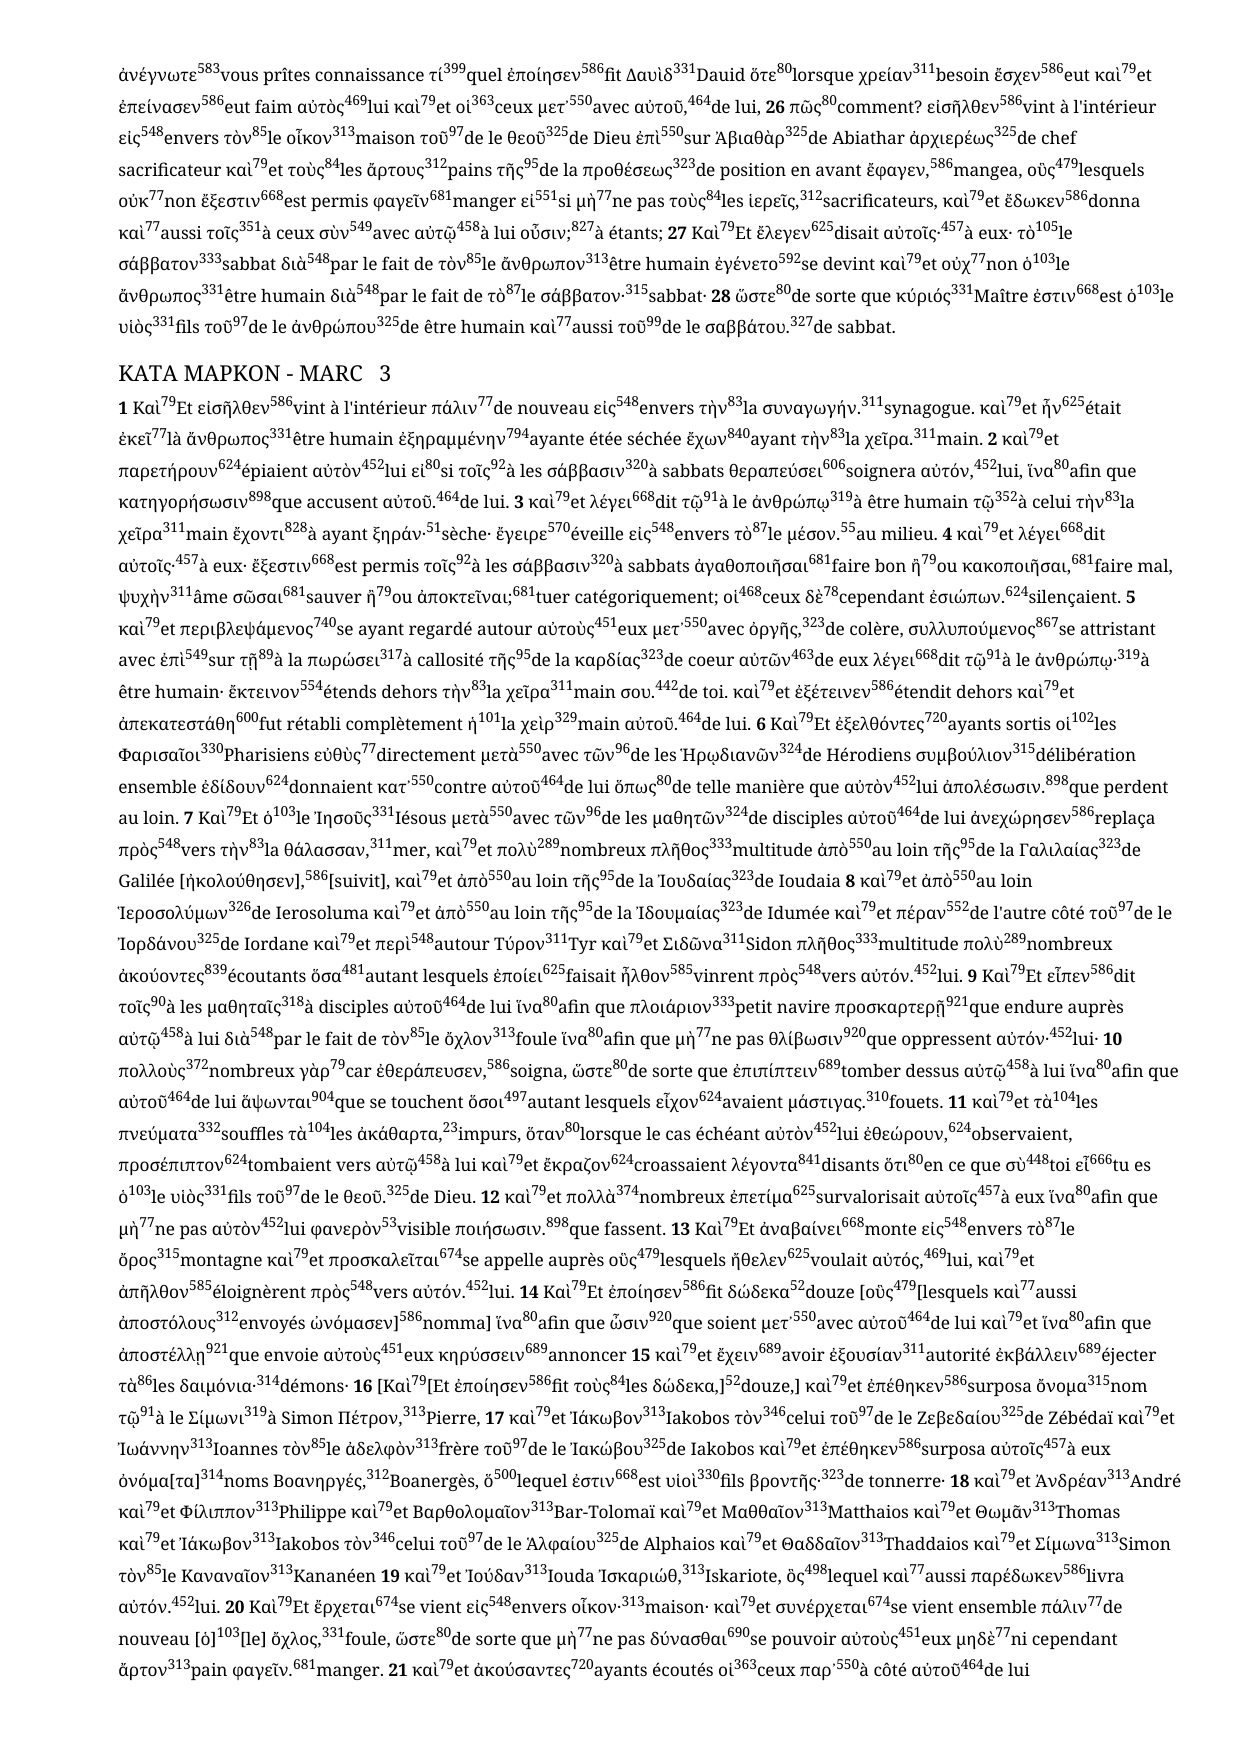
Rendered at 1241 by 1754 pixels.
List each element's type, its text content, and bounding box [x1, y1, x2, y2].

text 1 Καὶ79Et εἰσελθὼν721ayant venu à l'intérieur πάλιν77de nouveau εἰς548envers Καφαρναοὺμ311Kapharnaoum δι᾽550par ἡμερῶν322de journées ἠκούσθη600fut écouté ὅτι80en ce que ἐν549en οἴκῳ319à maison ἐστίν.668est. 2 καὶ79et συνήχθησαν599furent mené ensemble πολλοὶ389nombreux ὥστε80de sorte que μηκέτι77ne pas plus χωρεῖν689placer μηδὲ77ni cependant τὰ347ces πρὸς548vers τὴν83la θύραν,311porte, καὶ79et ἐλάλει625bavardait αὐτοῖς457à eux τὸν85le λόγον.313discours. 3 Καὶ79Et ἔρχονται673se viennent φέροντες839portants πρὸς548vers αὐτὸν452lui παραλυτικὸν53paralytique αἰρόμενον875étant levé ὑπὸ550sous τεσσάρων.64de quatre. 4 καὶ79et μὴ77ne pas δυνάμενοι866se pouvants προσενέγκαι681apporter αὐτῷ458à lui διὰ548par le fait de τὸν85le ὄχλον313foule ἀπεστέγασαν585détoitèrent τὴν83la στέγην311toit ὅπου77là où ἦν,625était, καὶ79et ἐξορύξαντες720ayants arrachés χαλῶσιν667lâchent τὸν85le κράβαττον313grabat ὅπου77là où ὁ103le παραλυτικὸς71paralytique κατέκειτο.631se couchait de haut en bas. 5 καὶ79et ἰδὼν721ayant vu ὁ103le Ἰησοῦς331Iésous τὴν83la πίστιν311croyance αὐτῶν463de eux λέγει668dit τῷ91à le παραλυτικῷ·59à paralytique· τέκνον,339enfant, ἀφέωνται653ont été abandonnés σου442de toi αἱ100les ἁμαρτίαι.328fautes. 6 Ἦσαν624Étaient δέ78cependant τινες389des quelconques τῶν96de les γραμματέων324de lettrés ἐκεῖ77là καθήμενοι866se étants assis καὶ79et διαλογιζόμενοι866se calculants au-travers ἐν549en ταῖς88à les καρδίαις316à coeurs αὐτῶν·463de eux· 7 τί399quel οὗτος364celui-ci οὕτως77ainsi λαλεῖ;668bavarde; βλασφημεῖ·668blasphème· τίς410quel δύναται674se peut ἀφιέναι689abandonner ἁμαρτίας310fautes εἰ551si μὴ77ne pas εἷς197un ὁ103le θεός;331Dieu; 8 καὶ79et εὐθὺς77directement ἐπιγνοὺς721ayant reconnu ὁ103le Ἰησοῦς331Iésous τῷ93à le πνεύματι321à souffle αὐτοῦ464de lui ὅτι80en ce que οὕτως77ainsi διαλογίζονται673se calculent au-travers ἐν549en ἑαυτοῖς532à eux-mêmes λέγει668dit αὐτοῖς·457à eux· τί399quel ταῦτα347ces-ci διαλογίζεσθε671vous vous calculez au-travers ἐν549en ταῖς88à les καρδίαις316à coeurs ὑμῶν;441de vous; 9 τί412quel ἐστιν668est εὐκοπώτερον,49plus facile, εἰπεῖν681dire τῷ91à le παραλυτικῷ·59à paralytique· ἀφίενταί679sont abandonnés σου442de toi αἱ100les ἁμαρτίαι,328fautes, ἢ79ou εἰπεῖν·681dire· ἔγειρε570éveille καὶ79et ἆρον554lève τὸν85le κράβαττόν313grabat σου442de toi καὶ79et περιπάτει;570piétine autour; 10 ἵνα80afin que δὲ78cependant εἰδῆτε914que vous ayez su ὅτι80en ce que ἐξουσίαν311autorité ἔχει668a ὁ103le υἱὸς331fils τοῦ97de le ἀνθρώπου325de être humain ἐπὶ550sur τῆς95de la γῆς323de terre ἀφιέναι689abandonner ἁμαρτίας310fautes –935– λέγει668dit τῷ91à le παραλυτικῷ·59à paralytique· 11 σοὶ439à toi λέγω,664je dis, ἔγειρε570éveille ἆρον554lève τὸν85le κράβαττόν313grabat σου442de toi καὶ79et ὕπαγε570dirige en arrière εἰς548envers τὸν85le οἶκόν313maison σου.442de toi. 12 καὶ79et ἠγέρθη600fut éveillé καὶ79et εὐθὺς77directement ἄρας721ayant levé τὸν85le κράβαττον313grabat ἐξῆλθεν586sortit ἔμπροσθεν552en devers πάντων,383de tous, ὥστε80de sorte que ἐξίστασθαι690se extasier πάντας372tous καὶ79et δοξάζειν689glorifier τὸν85le θεὸν313Dieu λέγοντας821disants ὅτι80en ce que οὕτως77ainsi οὐδέποτε77pas cependant à un moment εἴδομεν.581nous vîmes. 13 Καὶ79Et ἐξῆλθεν586sortit πάλιν77de nouveau παρὰ548à côté τὴν83la θάλασσαν·311mer· καὶ79et πᾶς287tout ὁ103le ὄχλος331foule ἤρχετο631se venait πρὸς548vers αὐτόν,452lui, καὶ79et ἐδίδασκεν625enseignait αὐτούς.451eux. 14 Καὶ79Et παράγων840menant de côté εἶδεν586vit Λευὶν313Lévi τὸν346celui τοῦ97de le Ἁλφαίου325de Alphaios καθήμενον849se étant assis ἐπὶ548sur τὸ87le τελώνιον,315bureau de taxes, καὶ79et λέγει668dit αὐτῷ·458à lui· ἀκολούθει570suis μοι.420à moi. καὶ79et ἀναστὰς721ayant redressé ἠκολούθησεν586suivit αὐτῷ.458à lui. 15 Καὶ79Et γίνεται674se devient κατακεῖσθαι690se coucher de haut en bas αὐτὸν452lui ἐν549en τῇ89à la οἰκίᾳ317à maison d'habitation αὐτοῦ,464de lui, καὶ79et πολλοὶ286nombreux τελῶναι330collecteurs de taxes καὶ79et ἁμαρτωλοὶ70fauteurs συνανέκειντο630se couchaient de bas en haut ensemble τῷ91à le Ἰησοῦ319à Iésous καὶ79et τοῖς90à les μαθηταῖς318à disciples αὐτοῦ·464de lui· ἦσαν624étaient γὰρ79car πολλοὶ389nombreux καὶ79et ἠκολούθουν624suivaient αὐτῷ.458à lui. 16 καὶ79et οἱ102les γραμματεῖς330lettrés τῶν96de les Φαρισαίων324de Pharisiens ἰδόντες720ayants vus ὅτι80en ce que ἐσθίει668mange μετὰ550avec τῶν96de les ἁμαρτωλῶν64de fauteurs καὶ79et τελωνῶν324de collecteurs de taxes ἔλεγον624disaient τοῖς90à les μαθηταῖς318à disciples αὐτοῦ·464de lui· ὅτι80en ce que μετὰ550avec τῶν96de les τελωνῶν324de collecteurs de taxes καὶ79et ἁμαρτωλῶν64de fauteurs ἐσθίει;668mange; 17 καὶ79et ἀκούσας721ayant écouté ὁ103le Ἰησοῦς331Iésous λέγει668dit αὐτοῖς457à eux [ὅτι]80[en ce que] οὐ77non χρείαν311besoin ἔχουσιν667ont οἱ363ceux ἰσχύοντες839ayants la ténacité ἰατροῦ325de médecin ἀλλ᾽79mais οἱ363ceux κακῶς77malicieusement ἔχοντες·839ayants· οὐκ77non ἦλθον582je vins καλέσαι681appeler δικαίους52justes ἀλλ᾽79mais ἁμαρτωλούς.52fauteurs. 18 Καὶ79Et ἦσαν624étaient οἱ102les μαθηταὶ330disciples Ἰωάννου325de Ioannes καὶ79et οἱ102les Φαρισαῖοι330Pharisiens νηστεύοντες.839jeûnants. καὶ79et ἔρχονται673se viennent καὶ79et λέγουσιν667disent αὐτῷ·458à lui· διὰ548par le fait de τί399quel οἱ102les μαθηταὶ330disciples Ἰωάννου325de Ioannes καὶ79et οἱ102les μαθηταὶ330disciples τῶν96de les Φαρισαίων324de Pharisiens νηστεύουσιν,667jeûnent, οἱ102les δὲ78cependant σοὶ239tiens μαθηταὶ330disciples οὐ77non νηστεύουσιν;667jeûnent; 19 καὶ79et εἶπεν586dit αὐτοῖς457à eux ὁ103le Ἰησοῦς·331Iésous· μὴ340ne pas δύνανται673se peuvent οἱ102les υἱοὶ330fils τοῦ97de le νυμφῶνος325de épousaille ἐν549en ᾧ486à lequel ὁ103le νυμφίος331époux μετ᾽550avec αὐτῶν463de eux ἐστιν668est νηστεύειν;689jeûner; ὅσον295autant lequel χρόνον313temps ἔχουσιν667ont τὸν85le νυμφίον313époux μετ᾽550avec αὐτῶν463de eux οὐ77non δύνανται673se peuvent νηστεύειν.689jeûner. 20 ἐλεύσονται611se viendront δὲ78cependant ἡμέραι328journées ὅταν77lorsque le cas échéant ἀπαρθῇ911que soit levé au loin ἀπ᾽550au loin αὐτῶν463de eux ὁ103le νυμφίος,331époux, καὶ79et τότε77alors νηστεύσουσιν605jeûneront ἐν549en ἐκείνῃ142à celle-là τῇ89à la ἡμέρᾳ.317à journée. 21 Οὐδεὶς390Aucun ἐπίβλημα315surjet ῥάκους327de morceau de tissu ἀγνάφου18de non foulé ἐπιράπτει668coud ἐπὶ548sur ἱμάτιον315himation παλαιόν·6vieil· εἰ80si δὲ78cependant μή,77ne pas, αἴρει668lève τὸ87le πλήρωμα315plénitude ἀπ᾽550au loin αὐτοῦ466de lui τὸ105le καινὸν73nouveau τοῦ99de le παλαιοῦ67de vieil καὶ79et χεῖρον24pire σχίσμα333schisme γίνεται.674se devient. 22 καὶ79et οὐδεὶς390aucun βάλλει668jette οἶνον313vin νέον4jeune εἰς548envers ἀσκοὺς312outres παλαιούς·3vieux· εἰ80si δὲ78cependant μή,77ne pas, ῥήξει606fracassera ὁ103le οἶνος331vin τοὺς84les ἀσκοὺς312outres καὶ79et ὁ103le οἶνος331vin ἀπόλλυται680est perdu au loin καὶ79et οἱ102les ἀσκοί·330outres· ἀλλ᾽79mais οἶνον313vin νέον4jeune εἰς548envers ἀσκοὺς312outres καινούς.3nouveaux. 23 Καὶ79Et ἐγένετο592se devint αὐτὸν452lui ἐν549en τοῖς92à les σάββασιν320à sabbats παραπορεύεσθαι690se aller à côté διὰ550par τῶν98de les σπορίμων,66de champs ensemencés, καὶ79et οἱ102les μαθηταὶ330disciples αὐτοῦ464de lui ἤρξαντο591se originèrent ὁδὸν311chemin ποιεῖν689faire τίλλοντες839épilants τοὺς84les στάχυας.312épis. 24 καὶ79et οἱ102les Φαρισαῖοι330Pharisiens ἔλεγον624disaient αὐτῷ·458à lui· ἴδε306voici τί399quel ποιοῦσιν667font τοῖς92à les σάββασιν320à sabbats ὃ500lequel οὐκ77non ἔξεστιν;668est permis; 25 καὶ79et λέγει668dit αὐτοῖς·457à eux· οὐδέποτε77pas cependant à un moment ἀνέγνωτε583vous prîtes connaissance τί399quel ἐποίησεν586fit Δαυὶδ331Dauid ὅτε80lorsque χρείαν311besoin ἔσχεν586eut καὶ79et ἐπείνασεν586eut faim αὐτὸς469lui καὶ79et οἱ363ceux μετ᾽550avec αὐτοῦ,464de lui, 26 πῶς80comment? εἰσῆλθεν586vint à l'intérieur εἰς548envers τὸν85le οἶκον313maison τοῦ97de le θεοῦ325de Dieu ἐπὶ550sur Ἀβιαθὰρ325de Abiathar ἀρχιερέως325de chef sacrificateur καὶ79et τοὺς84les ἄρτους312pains τῆς95de la προθέσεως323de position en avant ἔφαγεν,586mangea, οὓς479lesquels οὐκ77non ἔξεστιν668est permis φαγεῖν681manger εἰ551si μὴ77ne pas τοὺς84les ἱερεῖς,312sacrificateurs, καὶ79et ἔδωκεν586donna καὶ77aussi τοῖς351à ceux σὺν549avec αὐτῷ458à lui οὖσιν;827à étants; 27 Καὶ79Et ἔλεγεν625disait αὐτοῖς·457à eux· τὸ105le σάββατον333sabbat διὰ548par le fait de τὸν85le ἄνθρωπον313être humain ἐγένετο592se devint καὶ79et οὐχ77non ὁ103le ἄνθρωπος331être humain διὰ548par le fait de τὸ87le σάββατον·315sabbat· 28 ὥστε80de sorte que κύριός331Maître ἐστιν668est ὁ103le υἱὸς331fils τοῦ97de le ἀνθρώπου325de être humain καὶ77aussi τοῦ99de le σαββάτου.327de sabbat. [118, 59, 1181, 339]
text ΚΑΤΑ ΜΑΡΚΟΝ - MARC 3 [118, 358, 1181, 387]
text 1 Καὶ79Et εἰσῆλθεν586vint à l'intérieur πάλιν77de nouveau εἰς548envers τὴν83la συναγωγήν.311synagogue. καὶ79et ἦν625était ἐκεῖ77là ἄνθρωπος331être humain ἐξηραμμένην794ayante étée séchée ἔχων840ayant τὴν83la χεῖρα.311main. 2 καὶ79et παρετήρουν624épiaient αὐτὸν452lui εἰ80si τοῖς92à les σάββασιν320à sabbats θεραπεύσει606soignera αὐτόν,452lui, ἵνα80afin que κατηγορήσωσιν898que accusent αὐτοῦ.464de lui. 3 καὶ79et λέγει668dit τῷ91à le ἀνθρώπῳ319à être humain τῷ352à celui τὴν83la χεῖρα311main ἔχοντι828à ayant ξηράν·51sèche· ἔγειρε570éveille εἰς548envers τὸ87le μέσον.55au milieu. 4 καὶ79et λέγει668dit αὐτοῖς·457à eux· ἔξεστιν668est permis τοῖς92à les σάββασιν320à sabbats ἀγαθοποιῆσαι681faire bon ἢ79ou κακοποιῆσαι,681faire mal, ψυχὴν311âme σῶσαι681sauver ἢ79ou ἀποκτεῖναι;681tuer catégoriquement; οἱ468ceux δὲ78cependant ἐσιώπων.624silençaient. 5 καὶ79et περιβλεψάμενος740se ayant regardé autour αὐτοὺς451eux μετ᾽550avec ὀργῆς,323de colère, συλλυπούμενος867se attristant avec ἐπὶ549sur τῇ89à la πωρώσει317à callosité τῆς95de la καρδίας323de coeur αὐτῶν463de eux λέγει668dit τῷ91à le ἀνθρώπῳ·319à être humain· ἔκτεινον554étends dehors τὴν83la χεῖρα311main σου.442de toi. καὶ79et ἐξέτεινεν586étendit dehors καὶ79et ἀπεκατεστάθη600fut rétabli complètement ἡ101la χεὶρ329main αὐτοῦ.464de lui. 6 Καὶ79Et ἐξελθόντες720ayants sortis οἱ102les Φαρισαῖοι330Pharisiens εὐθὺς77directement μετὰ550avec τῶν96de les Ἡρῳδιανῶν324de Hérodiens συμβούλιον315délibération ensemble ἐδίδουν624donnaient κατ᾽550contre αὐτοῦ464de lui ὅπως80de telle manière que αὐτὸν452lui ἀπολέσωσιν.898que perdent au loin. 7 Καὶ79Et ὁ103le Ἰησοῦς331Iésous μετὰ550avec τῶν96de les μαθητῶν324de disciples αὐτοῦ464de lui ἀνεχώρησεν586replaça πρὸς548vers τὴν83la θάλασσαν,311mer, καὶ79et πολὺ289nombreux πλῆθος333multitude ἀπὸ550au loin τῆς95de la Γαλιλαίας323de Galilée [ἠκολούθησεν],586[suivit], καὶ79et ἀπὸ550au loin τῆς95de la Ἰουδαίας323de Ioudaia 8 καὶ79et ἀπὸ550au loin Ἱεροσολύμων326de Ierosoluma καὶ79et ἀπὸ550au loin τῆς95de la Ἰδουμαίας323de Idumée καὶ79et πέραν552de l'autre côté τοῦ97de le Ἰορδάνου325de Iordane καὶ79et περὶ548autour Τύρον311Tyr καὶ79et Σιδῶνα311Sidon πλῆθος333multitude πολὺ289nombreux ἀκούοντες839écoutants ὅσα481autant lesquels ἐποίει625faisait ἦλθον585vinrent πρὸς548vers αὐτόν.452lui. 9 Καὶ79Et εἶπεν586dit τοῖς90à les μαθηταῖς318à disciples αὐτοῦ464de lui ἵνα80afin que πλοιάριον333petit navire προσκαρτερῇ921que endure auprès αὐτῷ458à lui διὰ548par le fait de τὸν85le ὄχλον313foule ἵνα80afin que μὴ77ne pas θλίβωσιν920que oppressent αὐτόν·452lui· 10 πολλοὺς372nombreux γὰρ79car ἐθεράπευσεν,586soigna, ὥστε80de sorte que ἐπιπίπτειν689tomber dessus αὐτῷ458à lui ἵνα80afin que αὐτοῦ464de lui ἅψωνται904que se touchent ὅσοι497autant lesquels εἶχον624avaient μάστιγας.310fouets. 11 καὶ79et τὰ104les πνεύματα332souffles τὰ104les ἀκάθαρτα,23impurs, ὅταν80lorsque le cas échéant αὐτὸν452lui ἐθεώρουν,624observaient, προσέπιπτον624tombaient vers αὐτῷ458à lui καὶ79et ἔκραζον624croassaient λέγοντα841disants ὅτι80en ce que σὺ448toi εἶ666tu es ὁ103le υἱὸς331fils τοῦ97de le θεοῦ.325de Dieu. 12 καὶ79et πολλὰ374nombreux ἐπετίμα625survalorisait αὐτοῖς457à eux ἵνα80afin que μὴ77ne pas αὐτὸν452lui φανερὸν53visible ποιήσωσιν.898que fassent. 13 Καὶ79Et ἀναβαίνει668monte εἰς548envers τὸ87le ὄρος315montagne καὶ79et προσκαλεῖται674se appelle auprès οὓς479lesquels ἤθελεν625voulait αὐτός,469lui, καὶ79et ἀπῆλθον585éloignèrent πρὸς548vers αὐτόν.452lui. 14 Καὶ79Et ἐποίησεν586fit δώδεκα52douze [οὓς479[lesquels καὶ77aussi ἀποστόλους312envoyés ὠνόμασεν]586nomma] ἵνα80afin que ὦσιν920que soient μετ᾽550avec αὐτοῦ464de lui καὶ79et ἵνα80afin que ἀποστέλλῃ921que envoie αὐτοὺς451eux κηρύσσειν689annoncer 15 καὶ79et ἔχειν689avoir ἐξουσίαν311autorité ἐκβάλλειν689éjecter τὰ86les δαιμόνια·314démons· 16 [Καὶ79[Et ἐποίησεν586fit τοὺς84les δώδεκα,]52douze,] καὶ79et ἐπέθηκεν586surposa ὄνομα315nom τῷ91à le Σίμωνι319à Simon Πέτρον,313Pierre, 17 καὶ79et Ἰάκωβον313Iakobos τὸν346celui τοῦ97de le Ζεβεδαίου325de Zébédaï καὶ79et Ἰωάννην313Ioannes τὸν85le ἀδελφὸν313frère τοῦ97de le Ἰακώβου325de Iakobos καὶ79et ἐπέθηκεν586surposa αὐτοῖς457à eux ὀνόμα[τα]314noms Βοανηργές,312Boanergès, ὅ500lequel ἐστιν668est υἱοὶ330fils βροντῆς·323de tonnerre· 18 καὶ79et Ἀνδρέαν313André καὶ79et Φίλιππον313Philippe καὶ79et Βαρθολομαῖον313Bar-Tolomaï καὶ79et Μαθθαῖον313Matthaios καὶ79et Θωμᾶν313Thomas καὶ79et Ἰάκωβον313Iakobos τὸν346celui τοῦ97de le Ἁλφαίου325de Alphaios καὶ79et Θαδδαῖον313Thaddaios καὶ79et Σίμωνα313Simon τὸν85le Καναναῖον313Kananéen 19 καὶ79et Ἰούδαν313Iouda Ἰσκαριώθ,313Iskariote, ὃς498lequel καὶ77aussi παρέδωκεν586livra αὐτόν.452lui. 20 Καὶ79Et ἔρχεται674se vient εἰς548envers οἶκον·313maison· καὶ79et συνέρχεται674se vient ensemble πάλιν77de nouveau [ὁ]103[le] ὄχλος,331foule, ὥστε80de sorte que μὴ77ne pas δύνασθαι690se pouvoir αὐτοὺς451eux μηδὲ77ni cependant ἄρτον313pain φαγεῖν.681manger. 21 καὶ79et ἀκούσαντες720ayants écoutés οἱ363ceux παρ᾽550à côté αὐτοῦ464de lui ἐξῆλθον585sortirent κρατῆσαι681saisir avec force αὐτόν·452lui· ἔλεγον624disaient γὰρ79car ὅτι80en ce que ἐξέστη.586extasia. 22 Καὶ79Et οἱ102les γραμματεῖς330lettrés οἱ363ceux ἀπὸ550au loin Ἱεροσολύμων326de Ierosoluma καταβάντες720ayants descendus ἔλεγον624disaient ὅτι80en ce que Βεελζεβοὺλ313Beelzeboul ἔχει668a καὶ79et ὅτι80en ce que ἐν549en τῷ91à le ἄρχοντι319à chef τῶν98de les δαιμονίων326de démons ἐκβάλλει668éjecte τὰ86les δαιμόνια.314démons. 23 Καὶ79Et προσκαλεσάμενος740se ayant appelé auprès αὐτοὺς451eux ἐν549en παραβολαῖς316à paraboles ἔλεγεν625disait αὐτοῖς·457à eux· πῶς77comment? δύναται674se peut σατανᾶς331Satanas σατανᾶν313Satanas ἐκβάλλειν;689éjecter; 24 καὶ79et ἐὰν80si le cas échéant βασιλεία329royauté ἐφ᾽548sur ἑαυτὴν526elle-même μερισθῇ,911que soit partagé, οὐ77non δύναται674se peut σταθῆναι683être dressé ἡ101la βασιλεία329royauté ἐκείνη·154celle-là· 25 καὶ79et ἐὰν80si le cas échéant οἰκία329maison d'habitation ἐφ᾽548sur ἑαυτὴν526elle-même μερισθῇ,911que soit partagé, οὐ77non δυνήσεται612se pourra ἡ101la οἰκία329maison d'habitation ἐκείνη154celle-là σταθῆναι.683être dressé. 26 καὶ79et εἰ80si ὁ103le σατανᾶς331Satanas ἀνέστη586redressa ἐφ᾽548sur ἑαυτὸν528lui-même καὶ79et ἐμερίσθη,600fut partagé, οὐ77non δύναται674se peut στῆναι681dresser ἀλλὰ79mais τέλος315achèvement ἔχει.668a. 27 ἀλλ᾽79mais οὐ77non δύναται674se peut οὐδεὶς390aucun εἰς548envers τὴν83la οἰκίαν311maison d'habitation τοῦ97de le ἰσχυροῦ65de tenace εἰσελθὼν721ayant venu à l'intérieur τὰ86les σκεύη314ustensiles αὐτοῦ464de lui διαρπάσαι,681piller complètement, ἐὰν80si le cas échéant μὴ77ne pas πρῶτον77premièrement τὸν85le ἰσχυρὸν53tenace δήσῃ,899que attache de lien, καὶ79et τότε77alors τὴν83la οἰκίαν311maison d'habitation αὐτοῦ464de lui διαρπάσει.606pillera complètement. 28 Ἀμὴν304Amen λέγω664je dis ὑμῖν438à vous ὅτι80en ce que πάντα391tous ἀφεθήσεται619sera abandonné τοῖς90à les υἱοῖς318à fils τῶν96de les ἀνθρώπων324de êtres humains τὰ104les ἁμαρτήματα332fautements καὶ79et αἱ100les βλασφημίαι328blasphèmes ὅσα481autant lesquels ἐὰν340si le cas échéant βλασφημήσωσιν·898que blasphèment· 29 ὃς498lequel δ᾽78cependant ἂν340le cas échéant βλασφημήσῃ899que blasphème εἰς548envers τὸ87le πνεῦμα315souffle τὸ87le ἅγιον,6saint, οὐκ77non ἔχει668a ἄφεσιν311abandon εἰς548envers τὸν85le αἰῶνα,313ère, ἀλλ᾽79mais ἔνοχός47tenu au-dedans ἐστιν668est αἰωνίου18de éternel ἁμαρτήματος.327de fautement. 30 ὅτι80en ce que ἔλεγον·624disaient· πνεῦμα315souffle ἀκάθαρτον6impur ἔχει.668a. 31 Καὶ79Et ἔρχονται673se viennent ἡ101la μήτηρ329mère αὐτοῦ464de lui καὶ79et οἱ102les ἀδελφοὶ330frères αὐτοῦ464de lui καὶ79et ἔξω77au-dehors στήκοντες839tenants debout ἀπέστειλαν585envoyèrent πρὸς548vers αὐτὸν452lui καλοῦντες839appelants αὐτόν.452lui. 32 καὶ79et ἐκάθητο631se était assis περὶ548autour αὐτὸν452lui ὄχλος,331foule, καὶ79et λέγουσιν667disent αὐτῷ·458à lui· ἰδοὺ306voici ἡ101la μήτηρ329mère σου442de toi καὶ79et οἱ102les ἀδελφοί330frères σου442de toi [καὶ79[et αἱ100les ἀδελφαί328soeurs σου]442de toi] ἔξω77au-dehors ζητοῦσίν667cherchent σε.437toi. 33 καὶ79et ἀποκριθεὶς760ayant été répondu αὐτοῖς457à eux λέγει·668dit· τίς408quelle ἐστιν668est ἡ101la μήτηρ329mère μου424de moi καὶ79et οἱ102les ἀδελφοί330frères [μου];424[de moi]; 34 καὶ79et περιβλεψάμενος740se ayant regardé autour τοὺς345ceux περὶ548autour αὐτὸν452lui κύκλῳ77en cercle καθημένους848se étants assis λέγει·668dit· ἴδε306voici ἡ101la μήτηρ329mère μου424de moi καὶ79et οἱ102les ἀδελφοί330frères μου.424de moi. 35 ὃς498lequel [γὰρ]79[car] ἂν340le cas échéant ποιήσῃ899que fasse τὸ87le θέλημα315volonté τοῦ97de le θεοῦ,325de Dieu, οὗτος364celui-ci ἀδελφός331frère μου424de moi καὶ79et ἀδελφὴ329soeur καὶ79et μήτηρ329mère ἐστίν.668est. [118, 392, 1181, 1682]
